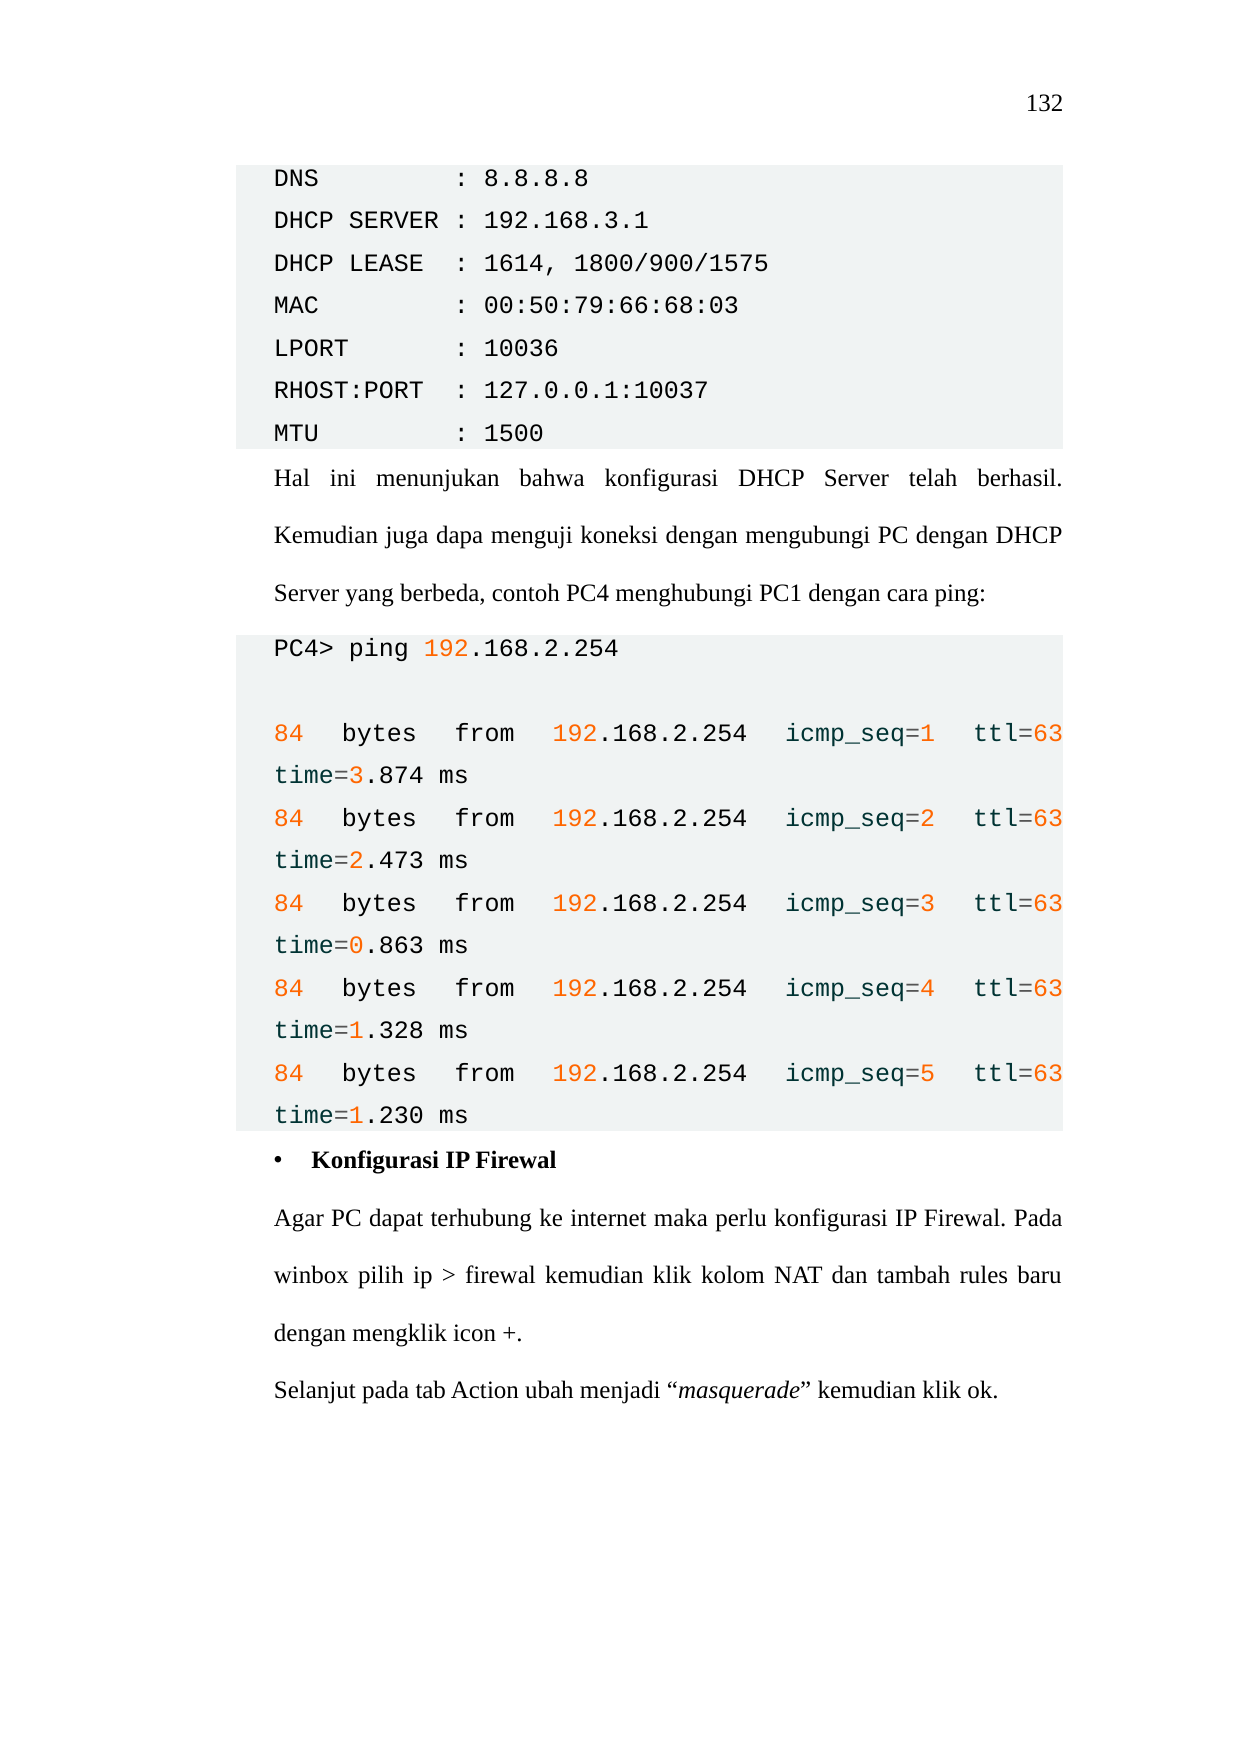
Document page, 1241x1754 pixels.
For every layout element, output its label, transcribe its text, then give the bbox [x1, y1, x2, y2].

list MAC : 00:50:79:66:68:03 [236, 293, 1063, 321]
list Agar PC dapat terhubung ke internet maka perlu konfigurasi IP Firewal. Pada winbox pilih ip > firewal kemudian klik kolom NAT dan tambah rules baru dengan mengklik icon +. [236, 1203, 1063, 1347]
list DNS : 8.8.8.8 [236, 165, 1063, 194]
list 84 bytes from 192.168.2.254 icmp_seq=1 ttl=63 time=3.874 ms [236, 720, 1063, 791]
list 84 bytes from 192.168.2.254 icmp_seq=4 ttl=63 time=1.328 ms [236, 975, 1063, 1046]
list RHOST:PORT : 127.0.0.1:10037 [236, 378, 1063, 406]
list DHCP LEASE : 1614, 1800/900/1575 [236, 250, 1063, 279]
list 84 bytes from 192.168.2.254 icmp_seq=2 ttl=63 time=2.473 ms [236, 805, 1063, 876]
list LPORT : 10036 [236, 335, 1063, 364]
list 84 bytes from 192.168.2.254 icmp_seq=5 ttl=63 time=1.230 ms [236, 1060, 1063, 1131]
list PC4> ping 192.168.2.254 [236, 635, 1063, 664]
list Selanjut pada tab Action ubah menjadi “masquerade” kemudian klik ok. [236, 1375, 1063, 1404]
list 84 bytes from 192.168.2.254 icmp_seq=3 ttl=63 time=0.863 ms [236, 890, 1063, 961]
list MTU : 1500 [236, 420, 1063, 449]
list Hal ini menunjukan bahwa konfigurasi DHCP Server telah berhasil. Kemudian juga dapa menguji koneksi dengan mengubungi PC dengan DHCP Server yang berbeda, contoh PC4 menghubungi PC1 dengan cara ping: [236, 463, 1063, 607]
list DHCP SERVER : 192.168.3.1 [236, 208, 1063, 236]
list Konfigurasi IP Firewal [274, 1145, 1063, 1174]
